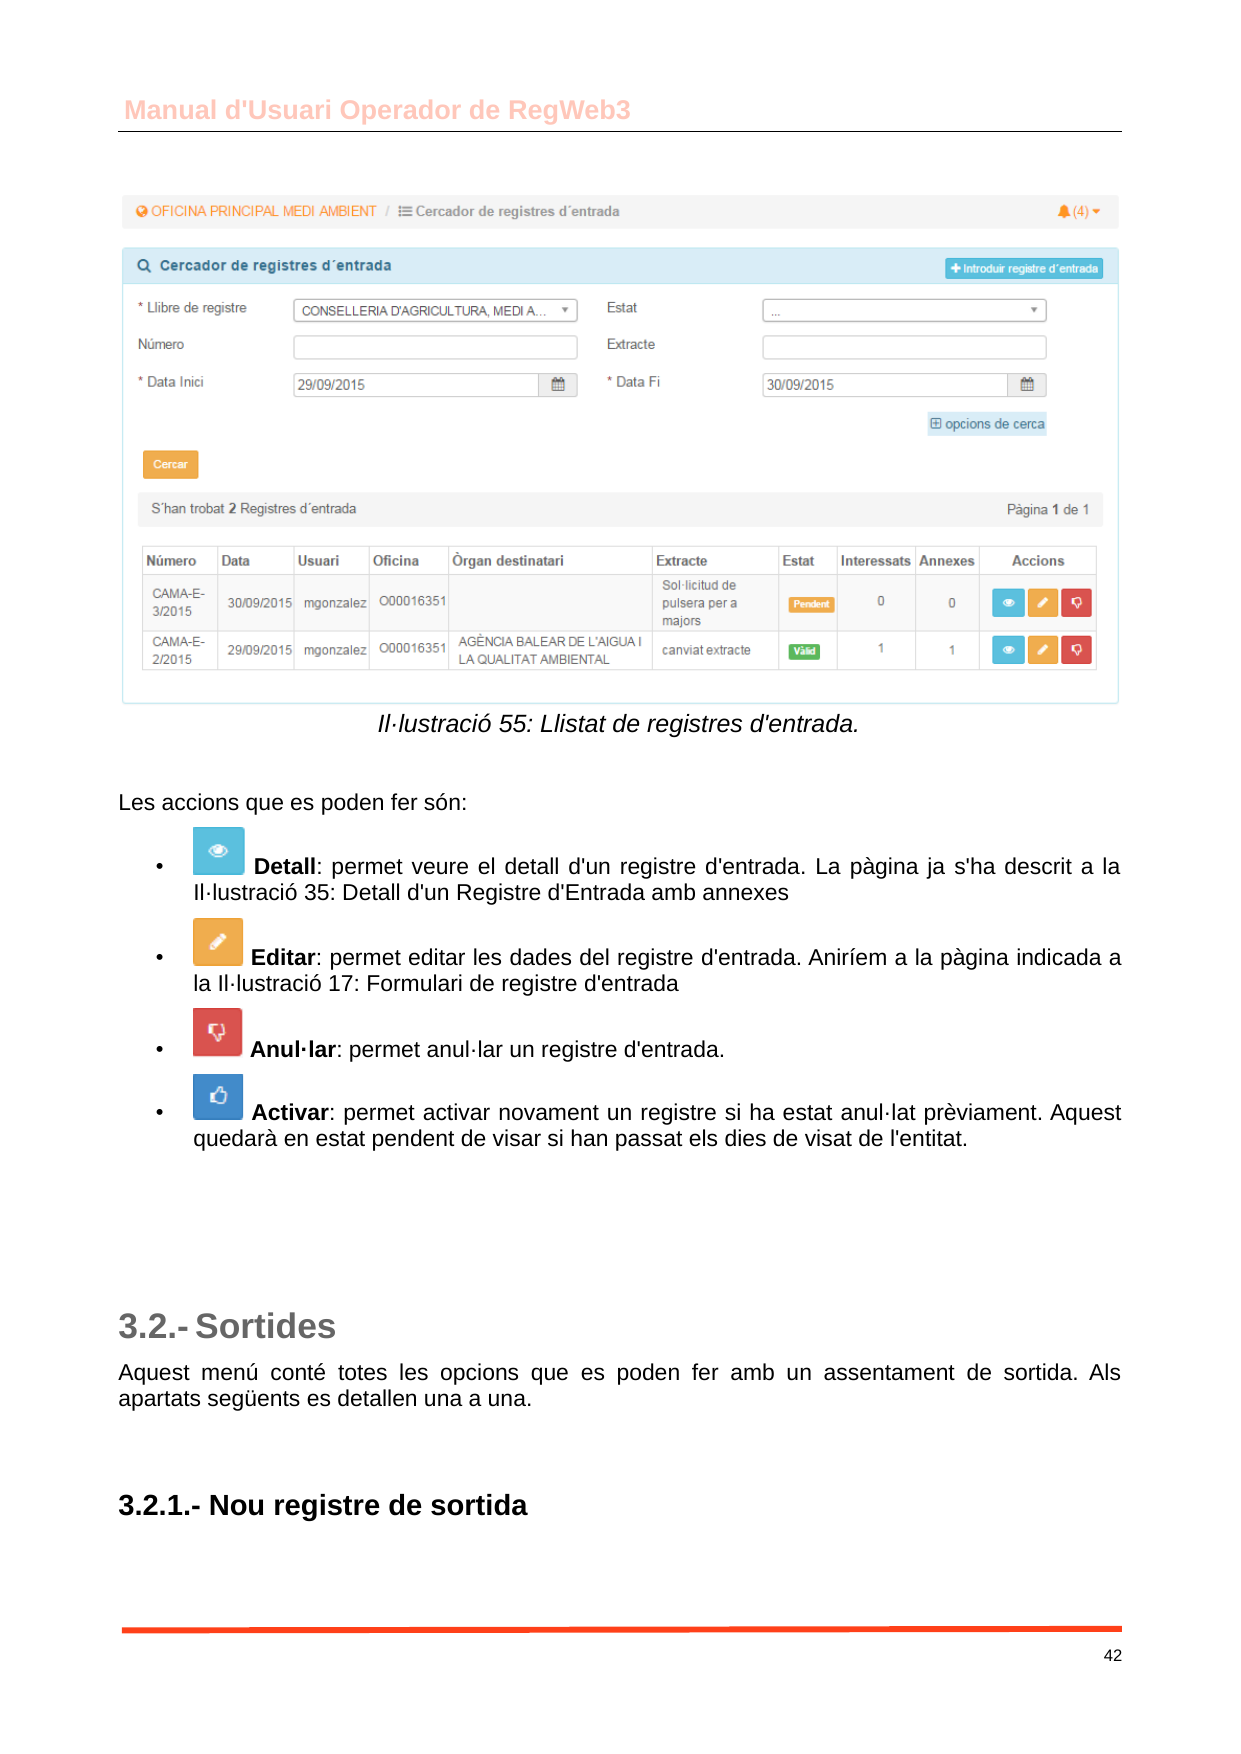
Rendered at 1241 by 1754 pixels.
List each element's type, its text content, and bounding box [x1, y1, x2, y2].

list Anul·lar: permet anul·lar un registre d'entrada. [156, 1009, 1122, 1062]
picture [193, 827, 245, 875]
picture [193, 918, 244, 966]
list Editar: permet editar les dades del registre d'entrada. Aniríem a la pàgina indicada a la Il·lustració 17: Formulari de registre d'entrada [156, 918, 1122, 996]
picture [118, 192, 1123, 709]
text Aquest menú conté totes les opcions que es poden fer amb un assentament de sortida. Als apartats següents es detallen una a una. [118, 1358, 1122, 1411]
subtitle Sortides [118, 1305, 1122, 1346]
subtitle Nou registre de sortida [118, 1488, 1122, 1521]
picture [193, 1008, 244, 1058]
text Les accions que es poden fer són: [118, 789, 1122, 815]
list Activar: permet activar novament un registre si ha estat anul·lat prèviament. Aquest quedarà en estat pendent de visar si han passat els dies de visat de l'entitat. [156, 1075, 1122, 1151]
picture [193, 1074, 244, 1120]
text Il·lustració 55: Llistat de registres d'entrada. [118, 709, 1122, 737]
list Detall: permet veure el detall d'un registre d'entrada. La pàgina ja s'ha descrit a la Il·lustració 35: Detall d'un Registre d'Entrada amb annexes [156, 828, 1122, 906]
